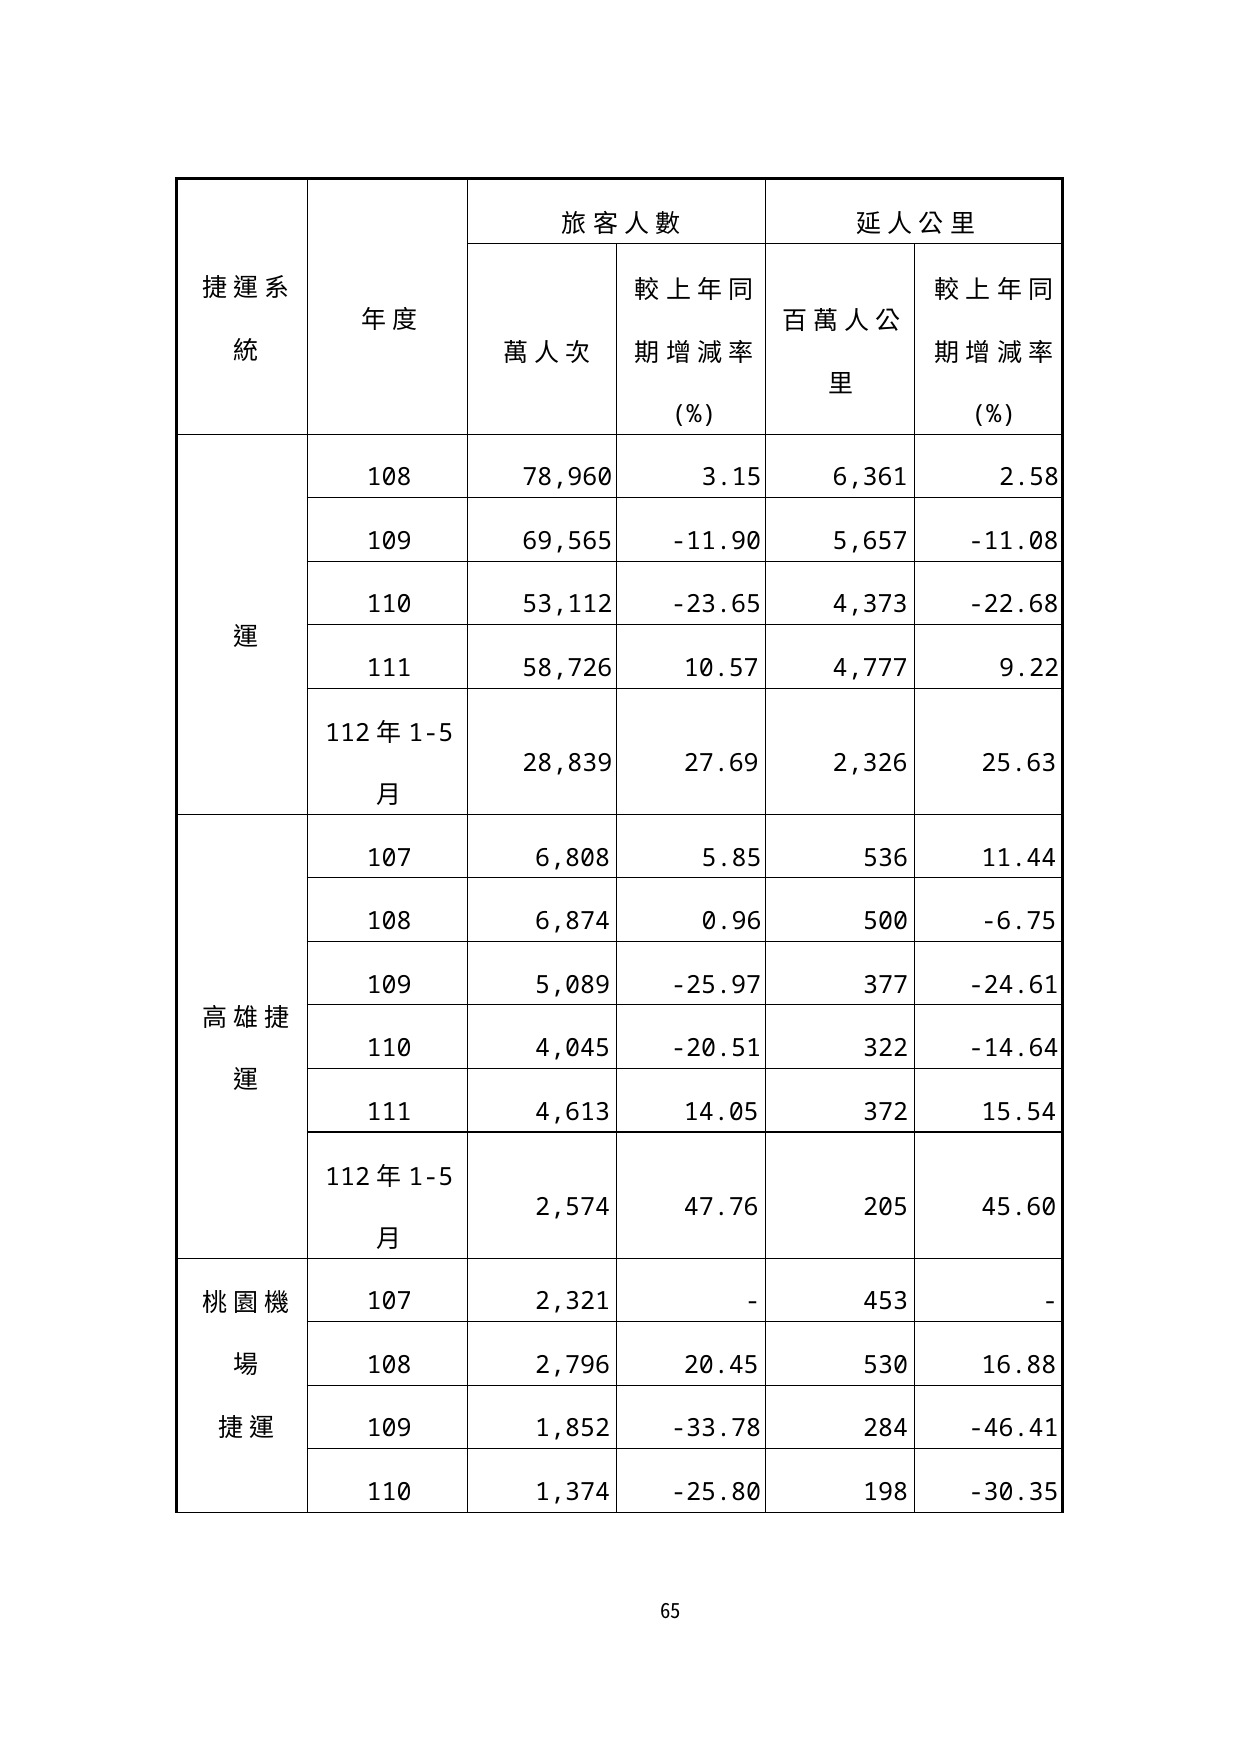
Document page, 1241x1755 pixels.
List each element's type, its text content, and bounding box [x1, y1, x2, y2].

table_cell -24.61 [915, 942, 1061, 1004]
table_cell 108 [308, 878, 467, 941]
table_cell 4,613 [468, 1069, 616, 1131]
table_cell -25.97 [617, 942, 765, 1004]
table_cell 0.96 [617, 878, 765, 941]
table_cell 15.54 [915, 1069, 1061, 1131]
table_cell 3.15 [617, 435, 765, 497]
table_cell 9.22 [915, 625, 1061, 688]
table_cell 5.85 [617, 815, 765, 877]
table_cell -33.78 [617, 1386, 765, 1448]
table_cell 111 [308, 1069, 467, 1131]
table_cell 5,657 [766, 498, 914, 561]
table_cell 110 [308, 1449, 467, 1512]
table_cell 4,777 [766, 625, 914, 688]
table_cell 78,960 [468, 435, 616, 497]
table_cell 2,321 [468, 1259, 616, 1321]
table_cell -30.35 [915, 1449, 1061, 1512]
table_cell - [617, 1259, 765, 1321]
table_cell -20.51 [617, 1005, 765, 1068]
table_cell 運 [178, 435, 307, 814]
table_cell 284 [766, 1386, 914, 1448]
table_cell - [915, 1259, 1061, 1321]
table_cell 112年1-5月 [308, 689, 467, 814]
table_cell -25.80 [617, 1449, 765, 1512]
table_cell 2,574 [468, 1133, 616, 1257]
table_cell 107 [308, 815, 467, 877]
table_cell -23.65 [617, 562, 765, 624]
table_cell 萬人次 [468, 244, 616, 433]
table_cell 45.60 [915, 1133, 1061, 1257]
table_cell 110 [308, 1005, 467, 1068]
table_cell -14.64 [915, 1005, 1061, 1068]
table_cell 2,326 [766, 689, 914, 814]
table_cell 372 [766, 1069, 914, 1131]
table_cell -11.90 [617, 498, 765, 561]
table_cell 11.44 [915, 815, 1061, 877]
table_cell 112年1-5月 [308, 1133, 467, 1257]
table_cell -6.75 [915, 878, 1061, 941]
table_cell 1,374 [468, 1449, 616, 1512]
table_cell 2.58 [915, 435, 1061, 497]
table_cell -22.68 [915, 562, 1061, 624]
table_cell 109 [308, 1386, 467, 1448]
table_cell 25.63 [915, 689, 1061, 814]
table_cell 536 [766, 815, 914, 877]
table_cell -46.41 [915, 1386, 1061, 1448]
table_header 捷運系統 [178, 180, 307, 433]
table_cell 20.45 [617, 1322, 765, 1384]
table_cell 6,361 [766, 435, 914, 497]
table_cell 6,874 [468, 878, 616, 941]
table_cell 198 [766, 1449, 914, 1512]
table_header 年度 [308, 180, 467, 433]
table_cell 6,808 [468, 815, 616, 877]
table_cell 69,565 [468, 498, 616, 561]
table_cell 28,839 [468, 689, 616, 814]
table_cell 53,112 [468, 562, 616, 624]
table_cell 較上年同期增減率(%) [915, 244, 1061, 433]
table_cell 109 [308, 498, 467, 561]
table_cell 47.76 [617, 1133, 765, 1257]
table_header 延人公里 [766, 180, 1061, 243]
table_cell 109 [308, 942, 467, 1004]
table_cell 14.05 [617, 1069, 765, 1131]
table_cell 453 [766, 1259, 914, 1321]
table_cell 4,045 [468, 1005, 616, 1068]
table_header 旅客人數 [468, 180, 765, 243]
table_cell 530 [766, 1322, 914, 1384]
table_cell 110 [308, 562, 467, 624]
table_cell 322 [766, 1005, 914, 1068]
table_cell 桃園機場 捷運 [178, 1259, 307, 1512]
table_cell 111 [308, 625, 467, 688]
table_cell 27.69 [617, 689, 765, 814]
table_cell 1,852 [468, 1386, 616, 1448]
table_cell 377 [766, 942, 914, 1004]
table_cell 16.88 [915, 1322, 1061, 1384]
table_cell 百萬人公里 [766, 244, 914, 433]
table_cell 107 [308, 1259, 467, 1321]
table_cell 500 [766, 878, 914, 941]
table_cell 高雄捷運 [178, 815, 307, 1257]
table_cell 58,726 [468, 625, 616, 688]
table_cell -11.08 [915, 498, 1061, 561]
table_cell 5,089 [468, 942, 616, 1004]
table_cell 205 [766, 1133, 914, 1257]
table_cell 108 [308, 435, 467, 497]
table_cell 4,373 [766, 562, 914, 624]
table_cell 108 [308, 1322, 467, 1384]
table_cell 2,796 [468, 1322, 616, 1384]
table_cell 10.57 [617, 625, 765, 688]
table_cell 較上年同期增減率(%) [617, 244, 765, 433]
